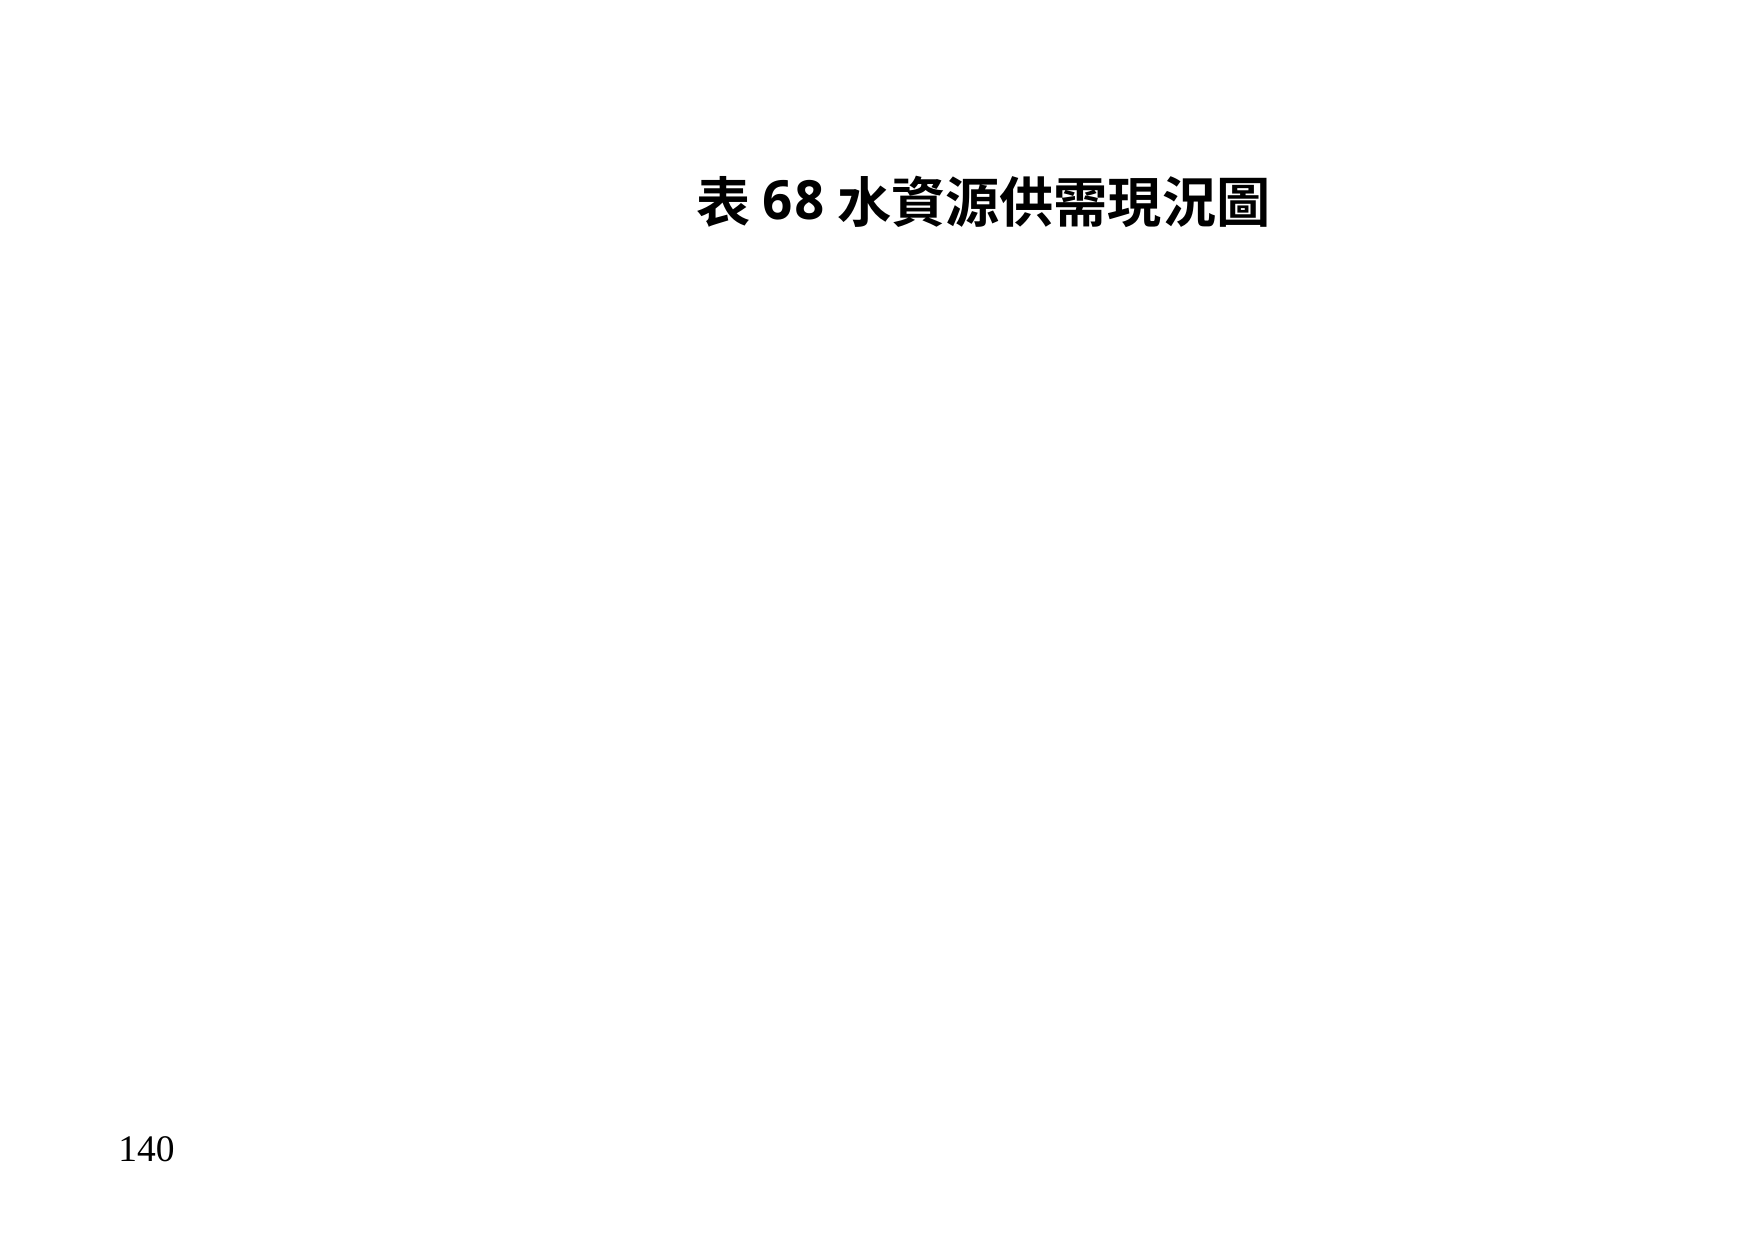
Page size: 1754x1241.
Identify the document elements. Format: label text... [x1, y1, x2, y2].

subtitle 表68水資源供需現況圖 [118, 126, 1636, 251]
